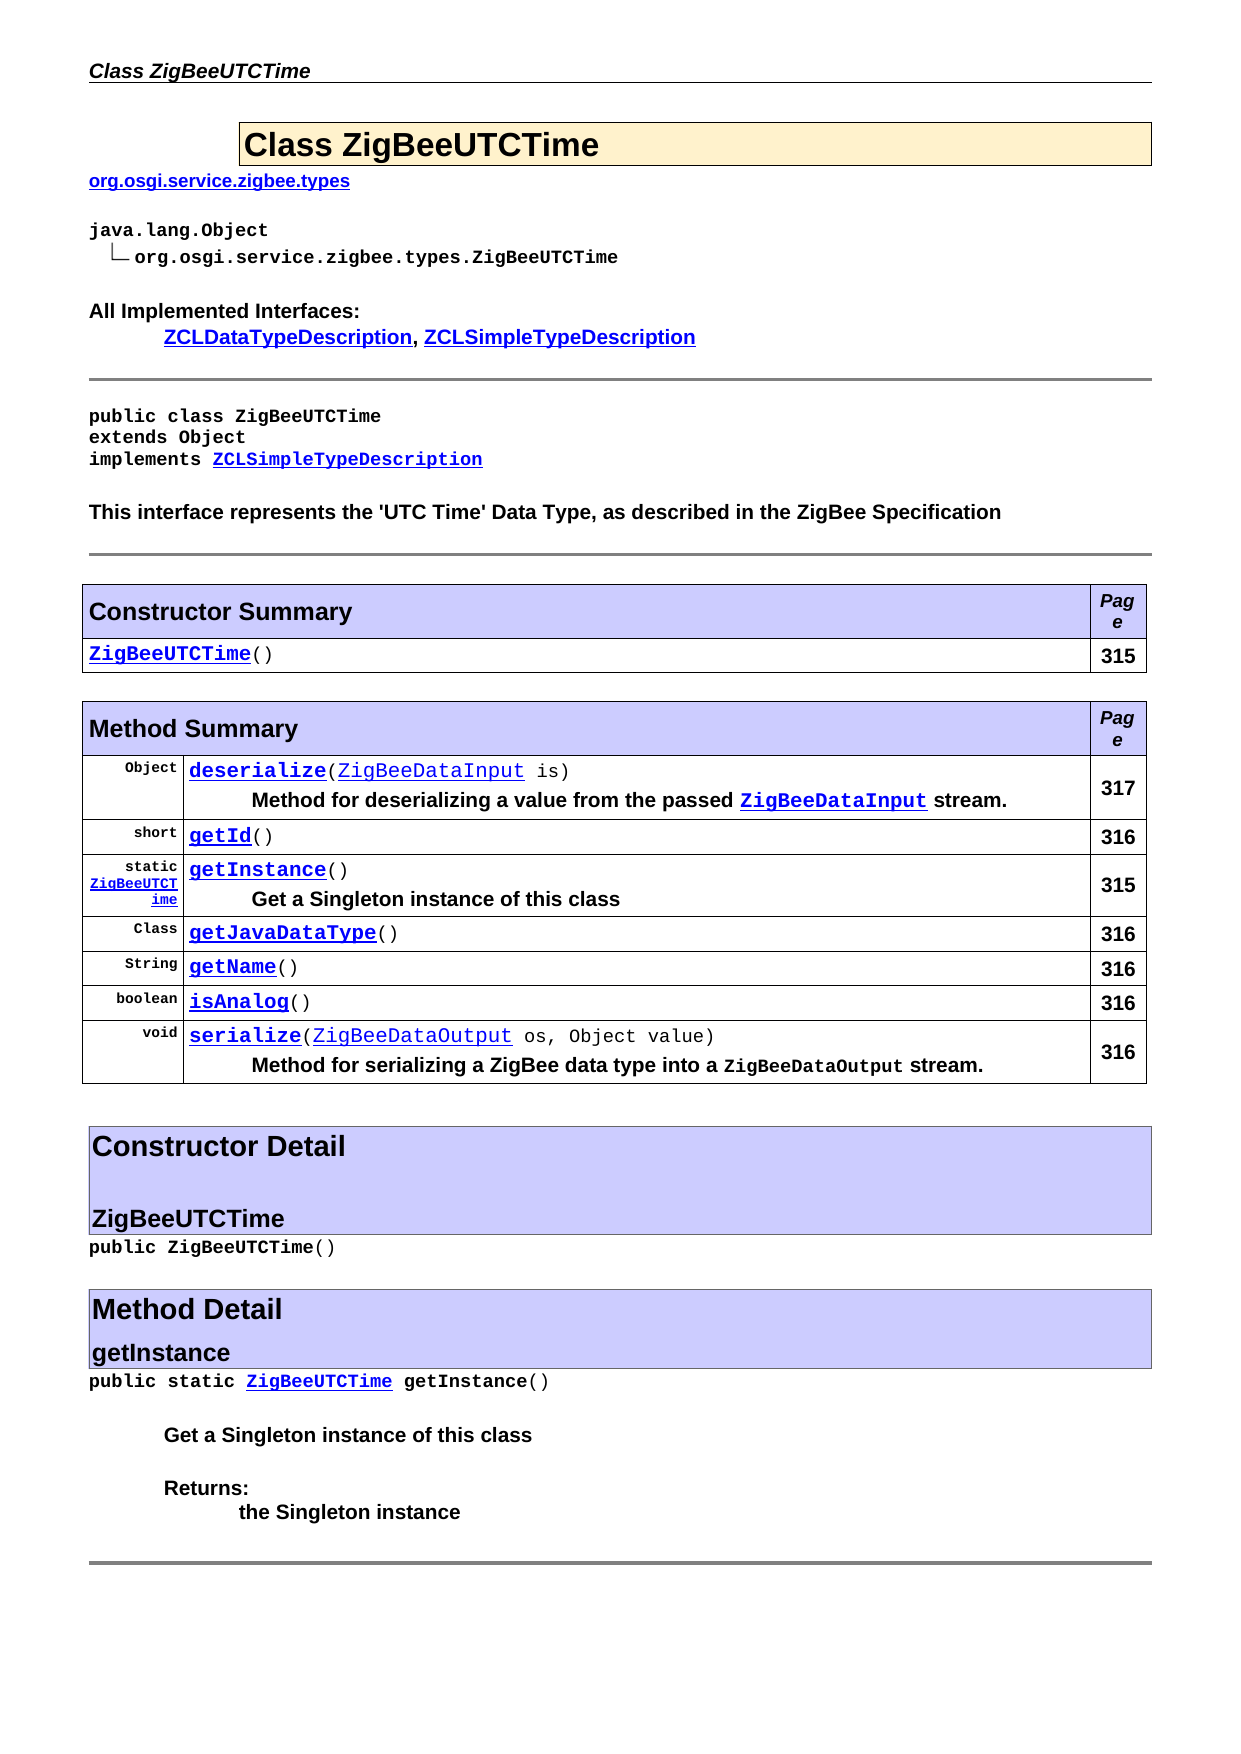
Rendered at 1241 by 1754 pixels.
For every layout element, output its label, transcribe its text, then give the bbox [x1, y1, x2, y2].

table_cell Class [83, 917, 183, 951]
table_cell static ZigBeeUTCTime [83, 855, 183, 916]
text This interface represents the 'UTC Time' Data Type, as described in the ZigBee Specification [88, 500, 1152, 524]
table_cell deserialize(ZigBeeDataInput is) Method for deserializing a value from the passed ZigBeeDataInput stream. [184, 756, 1090, 819]
table_cell getName() [184, 952, 1090, 985]
table_cell short [83, 820, 183, 853]
table_cell 316 [1091, 917, 1146, 951]
text Returns: [163, 1476, 1152, 1500]
text org.osgi.service.zigbee.types.ZigBeeUTCTime [88, 242, 1152, 269]
table_cell getId() [184, 820, 1090, 853]
table_cell 316 [1091, 1021, 1146, 1083]
subtitle getInstance [90, 1334, 1151, 1368]
subtitle Class ZigBeeUTCTime [240, 123, 1151, 165]
text the Singleton instance [238, 1500, 1152, 1524]
table_header Method Summary [83, 702, 1090, 755]
table_cell serialize(ZigBeeDataOutput os, Object value) Method for serializing a ZigBee data type into a ZigBeeDataOutput stream. [184, 1021, 1090, 1083]
table_header Constructor Summary [83, 585, 1090, 638]
text Get a Singleton instance of this class [163, 1423, 1152, 1447]
table_cell getInstance() Get a Singleton instance of this class [184, 855, 1090, 916]
text java.lang.Object [88, 221, 1152, 242]
text ZCLDataTypeDescription, ZCLSimpleTypeDescription [163, 325, 1152, 349]
table_cell void [83, 1021, 183, 1083]
table_cell 316 [1091, 952, 1146, 985]
table_cell 315 [1091, 639, 1146, 672]
text org.osgi.service.zigbee.types [88, 170, 1152, 191]
text public static ZigBeeUTCTime getInstance() [88, 1372, 1152, 1393]
table_cell 316 [1091, 820, 1146, 853]
subtitle Method Detail [90, 1290, 1151, 1325]
table_cell 315 [1091, 855, 1146, 916]
text extends Object [88, 428, 1152, 449]
picture [111, 241, 135, 264]
subtitle ZigBeeUTCTime [90, 1200, 1151, 1234]
table_cell String [83, 952, 183, 985]
table_cell boolean [83, 986, 183, 1020]
table_cell Object [83, 756, 183, 819]
subtitle All Implemented Interfaces: [88, 298, 1152, 322]
text public ZigBeeUTCTime() [88, 1238, 1152, 1259]
text public class ZigBeeUTCTime [88, 407, 1152, 428]
table_cell 316 [1091, 986, 1146, 1020]
subtitle Constructor Detail [90, 1127, 1151, 1162]
text implements ZCLSimpleTypeDescription [88, 449, 1152, 471]
table_header Page [1091, 585, 1146, 638]
table_cell isAnalog() [184, 986, 1090, 1020]
table_cell 317 [1091, 756, 1146, 819]
table_cell ZigBeeUTCTime() [83, 639, 1090, 672]
table_header Page [1091, 702, 1146, 755]
table_cell getJavaDataType() [184, 917, 1090, 951]
